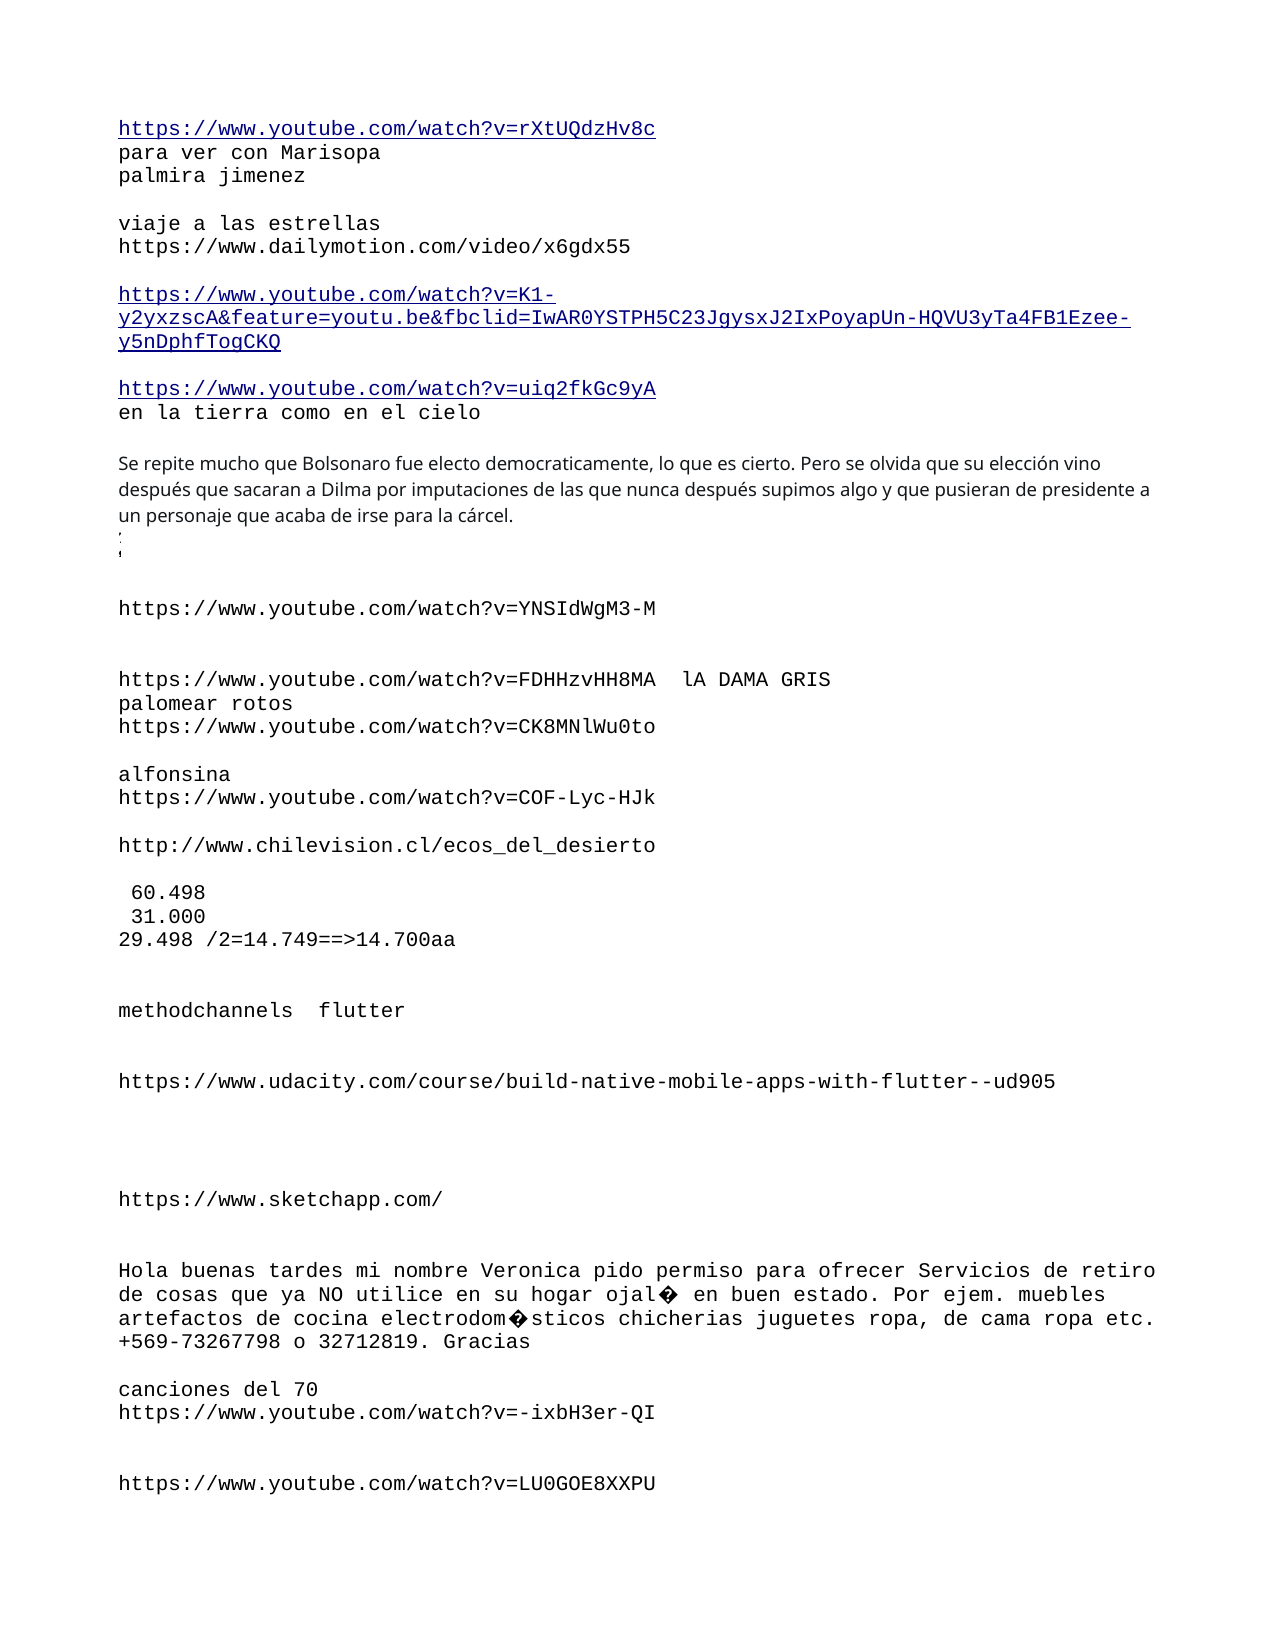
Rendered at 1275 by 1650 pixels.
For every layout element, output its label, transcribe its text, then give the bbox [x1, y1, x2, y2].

text https://www.udacity.com/course/build-native-mobile-apps-with-flutter--ud905 [118, 1071, 1157, 1095]
text http://www.chilevision.cl/ecos_del_desierto [118, 835, 1157, 858]
text Hola buenas tardes mi nombre Veronica pido permiso para ofrecer Servicios de retiro de cosas que ya NO utilice en su hogar ojal� en buen estado. Por ejem. muebles artefactos de cocina electrodom�sticos chicherias juguetes ropa, de cama ropa etc. +569-73267798 o 32712819. Gracias [118, 1260, 1157, 1355]
text https://www.dailymotion.com/video/x6gdx55 [118, 236, 1157, 260]
text https://www.youtube.com/watch?v=uiq2fkGc9yA [118, 378, 1157, 402]
text 60.498 [118, 882, 1157, 906]
text methodchannels flutter [118, 1000, 1157, 1024]
text palmira jimenez [118, 165, 1157, 189]
text https://www.youtube.com/watch?v=K1-y2yxzscA&feature=youtu.be&fbclid=IwAR0YSTPH5C23JgysxJ2IxPoyapUn-HQVU3yTa4FB1Ezee-y5nDphfTogCKQ [118, 284, 1157, 354]
text https://www.youtube.com/watch?v=YNSIdWgM3-M [118, 598, 1157, 622]
text https://www.youtube.com/watch?v=rXtUQdzHv8c [118, 118, 1157, 142]
text 29.498 /2=14.749==>14.700aa [118, 929, 1157, 953]
text https://www.sketchapp.com/ [118, 1189, 1157, 1213]
text https://www.youtube.com/watch?v=FDHHzvHH8MA lA DAMA GRIS [118, 669, 1157, 693]
text 31.000 [118, 906, 1157, 929]
text https://www.youtube.com/watch?v=-ixbH3er-QI [118, 1402, 1157, 1426]
text viaje a las estrellas [118, 213, 1157, 236]
text https://www.youtube.com/watch?v=COF-Lyc-HJk [118, 787, 1157, 811]
text en la tierra como en el cielo [118, 402, 1157, 426]
text canciones del 70 [118, 1378, 1157, 1402]
text para ver con Marisopa [118, 142, 1157, 165]
text https://www.youtube.com/watch?v=LU0GOE8XXPU [118, 1473, 1157, 1497]
text Se repite mucho que Bolsonaro fue electo democraticamente, lo que es cierto. Pero se olvida que su elección vino después que sacaran a Dilma por imputaciones de las que nunca después supimos algo y que pusieran de presidente a un personaje que acaba de irse para la cárcel. [118, 449, 1157, 528]
text alfonsina [118, 764, 1157, 787]
text palomear rotos [118, 693, 1157, 716]
text https://www.youtube.com/watch?v=CK8MNlWu0to [118, 716, 1157, 740]
